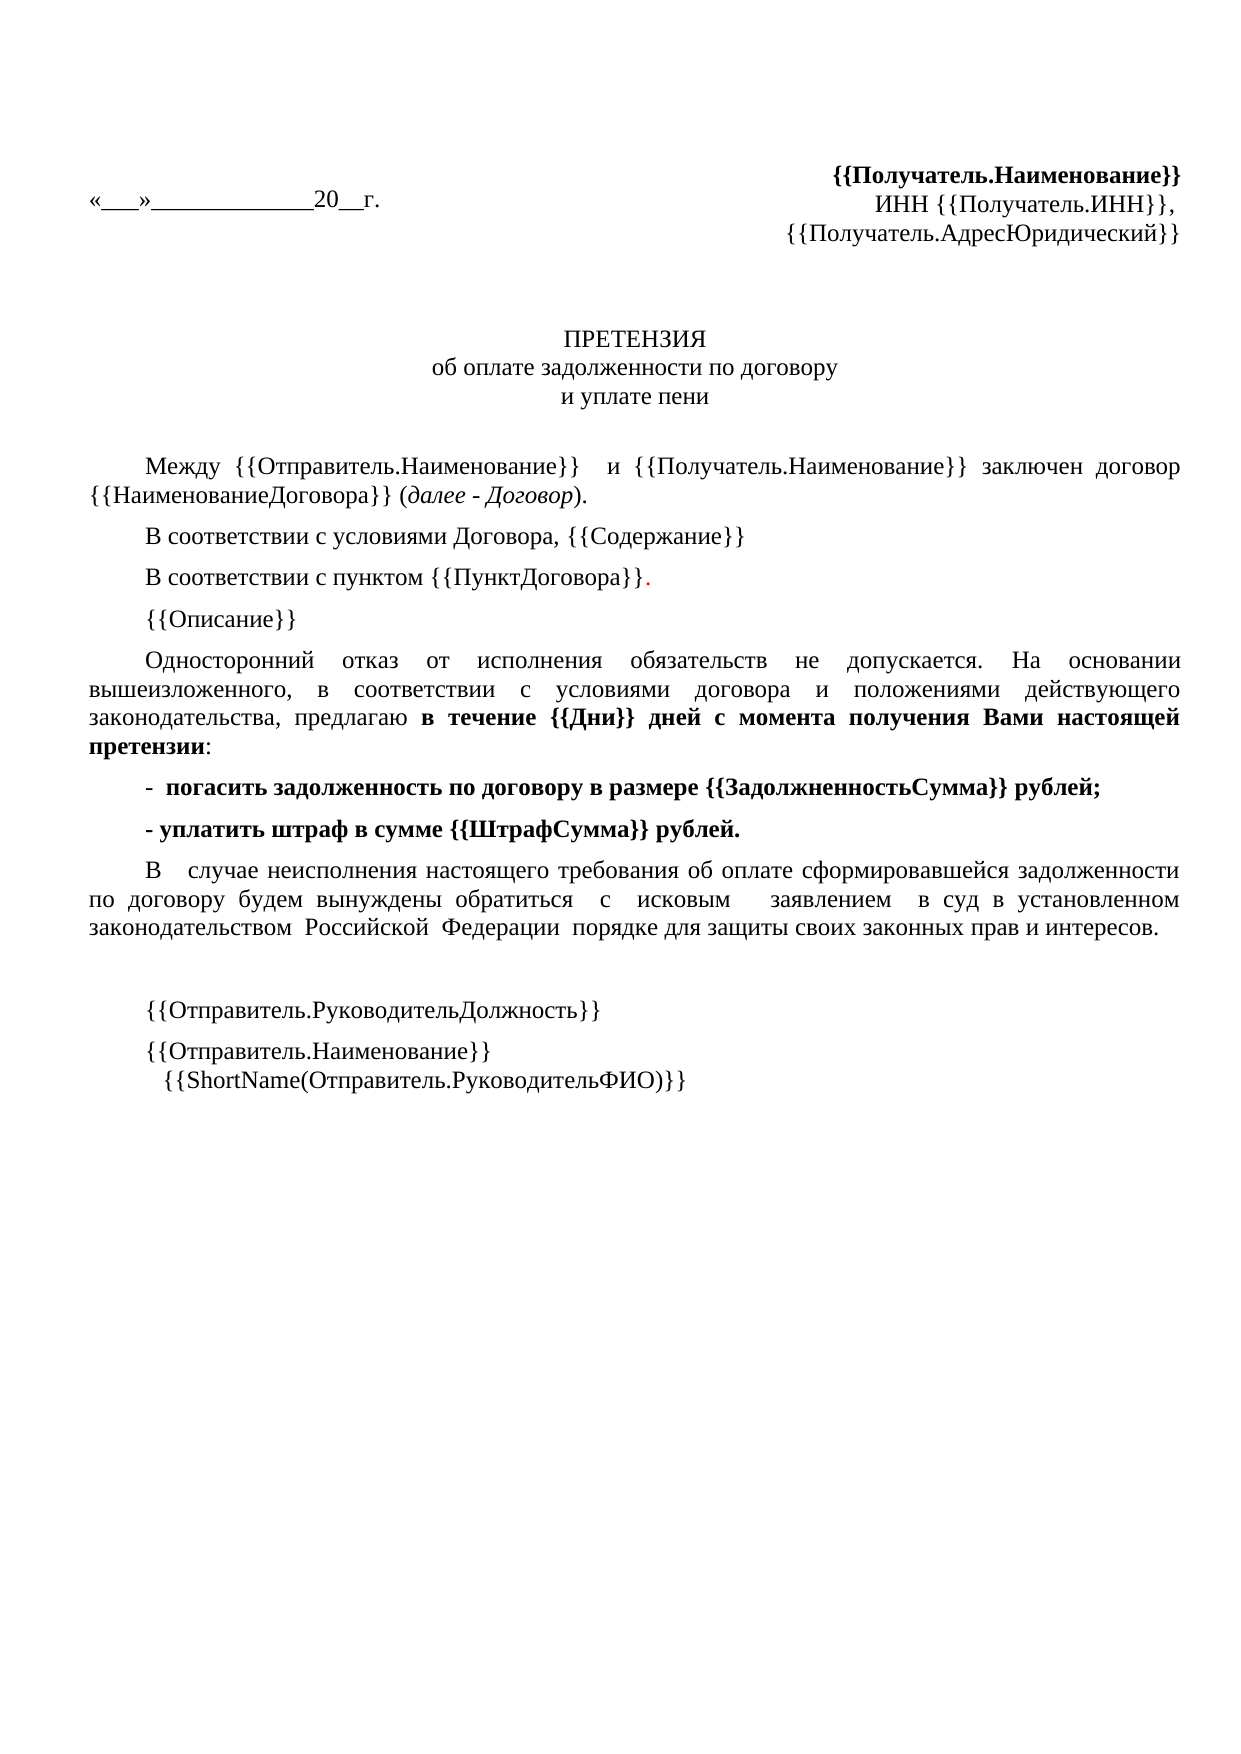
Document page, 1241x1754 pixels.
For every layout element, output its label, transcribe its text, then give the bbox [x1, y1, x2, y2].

text Между {{Отправитель.Наименование}} и {{Получатель.Наименование}} заключен договор {{НаименованиеДоговора}} (далее - Договор). [89, 451, 1181, 509]
text В случае неисполнения настоящего требования об оплате сформировавшейся задолженности по договору будем вынуждены обратиться с исковым заявлением в суд в установленном законодательством Российской Федерации порядке для защиты своих законных прав и интересов. [89, 855, 1181, 941]
text В соответствии с пунктом {{ПунктДоговора}}. [89, 562, 1181, 591]
text Односторонний отказ от исполнения обязательств не допускается. На основании вышеизложенного, в соответствии с условиями договора и положениями действующего законодательства, предлагаю в течение {{Дни}} дней с момента получения Вами настоящей претензии: [89, 645, 1181, 760]
text {{Описание}} [89, 604, 1181, 632]
text - погасить задолженность по договору в размере {{ЗадолжненностьСумма}} рублей; [89, 772, 1181, 801]
table_header «___»_____________20__г. [78, 161, 635, 271]
table_header {{Получатель.Наименование}} ИНН {{Получатель.ИНН}}, {{Получатель.АдресЮридический}} [635, 161, 1192, 271]
text ПРЕТЕНЗИЯ [89, 324, 1181, 352]
text об оплате задолженности по договору [89, 352, 1181, 381]
text - уплатить штраф в сумме {{ШтрафСумма}} рублей. [89, 814, 1181, 842]
text {{Отправитель.РуководительДолжность}} [89, 995, 1181, 1024]
text {{Отправитель.Наименование}} {{ShortName(Отправитель.РуководительФИО)}} [89, 1036, 1181, 1094]
text и уплате пени [89, 381, 1181, 410]
text В соответствии с условиями Договора, {{Содержание}} [89, 521, 1181, 550]
